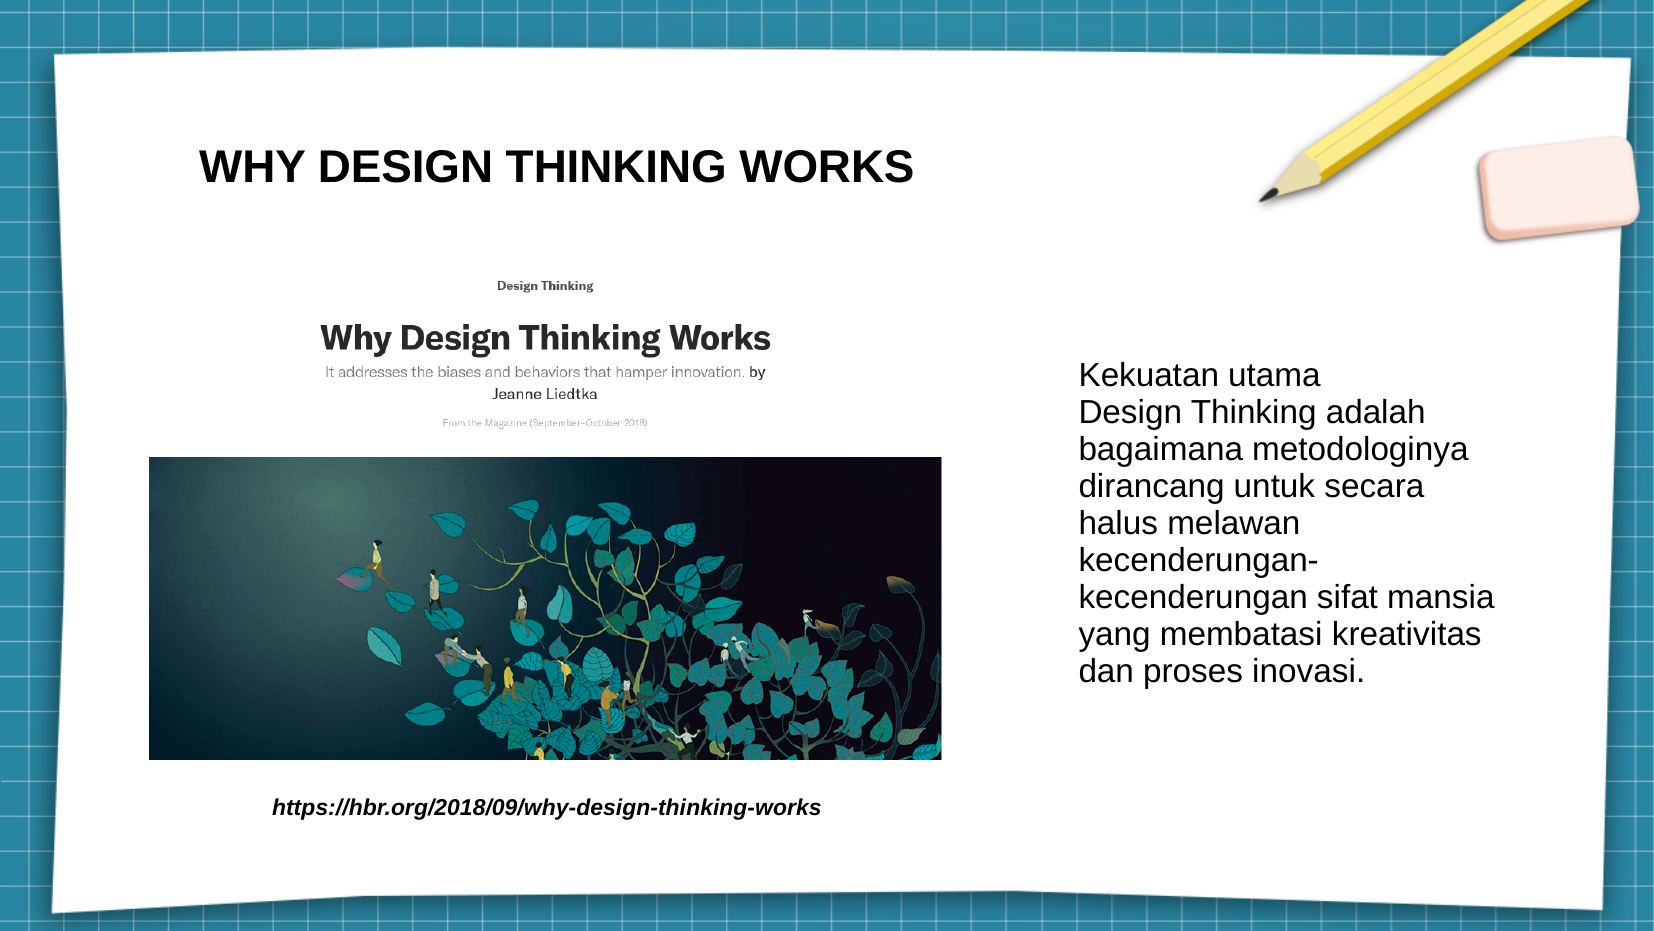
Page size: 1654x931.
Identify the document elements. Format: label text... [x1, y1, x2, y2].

text_box https://hbr.org/2018/09/why-design-thinking-works [119, 787, 976, 845]
text_box Kekuatan utama Design Thinking adalah bagaimana metodologinya dirancang untuk secara halus melawan kecenderungan-kecenderungan sifat mansia yang membatasi kreativitas dan proses inovasi. [1063, 349, 1514, 650]
picture [0, 0, 1654, 931]
text_box WHY DESIGN THINKING WORKS [162, 133, 952, 251]
